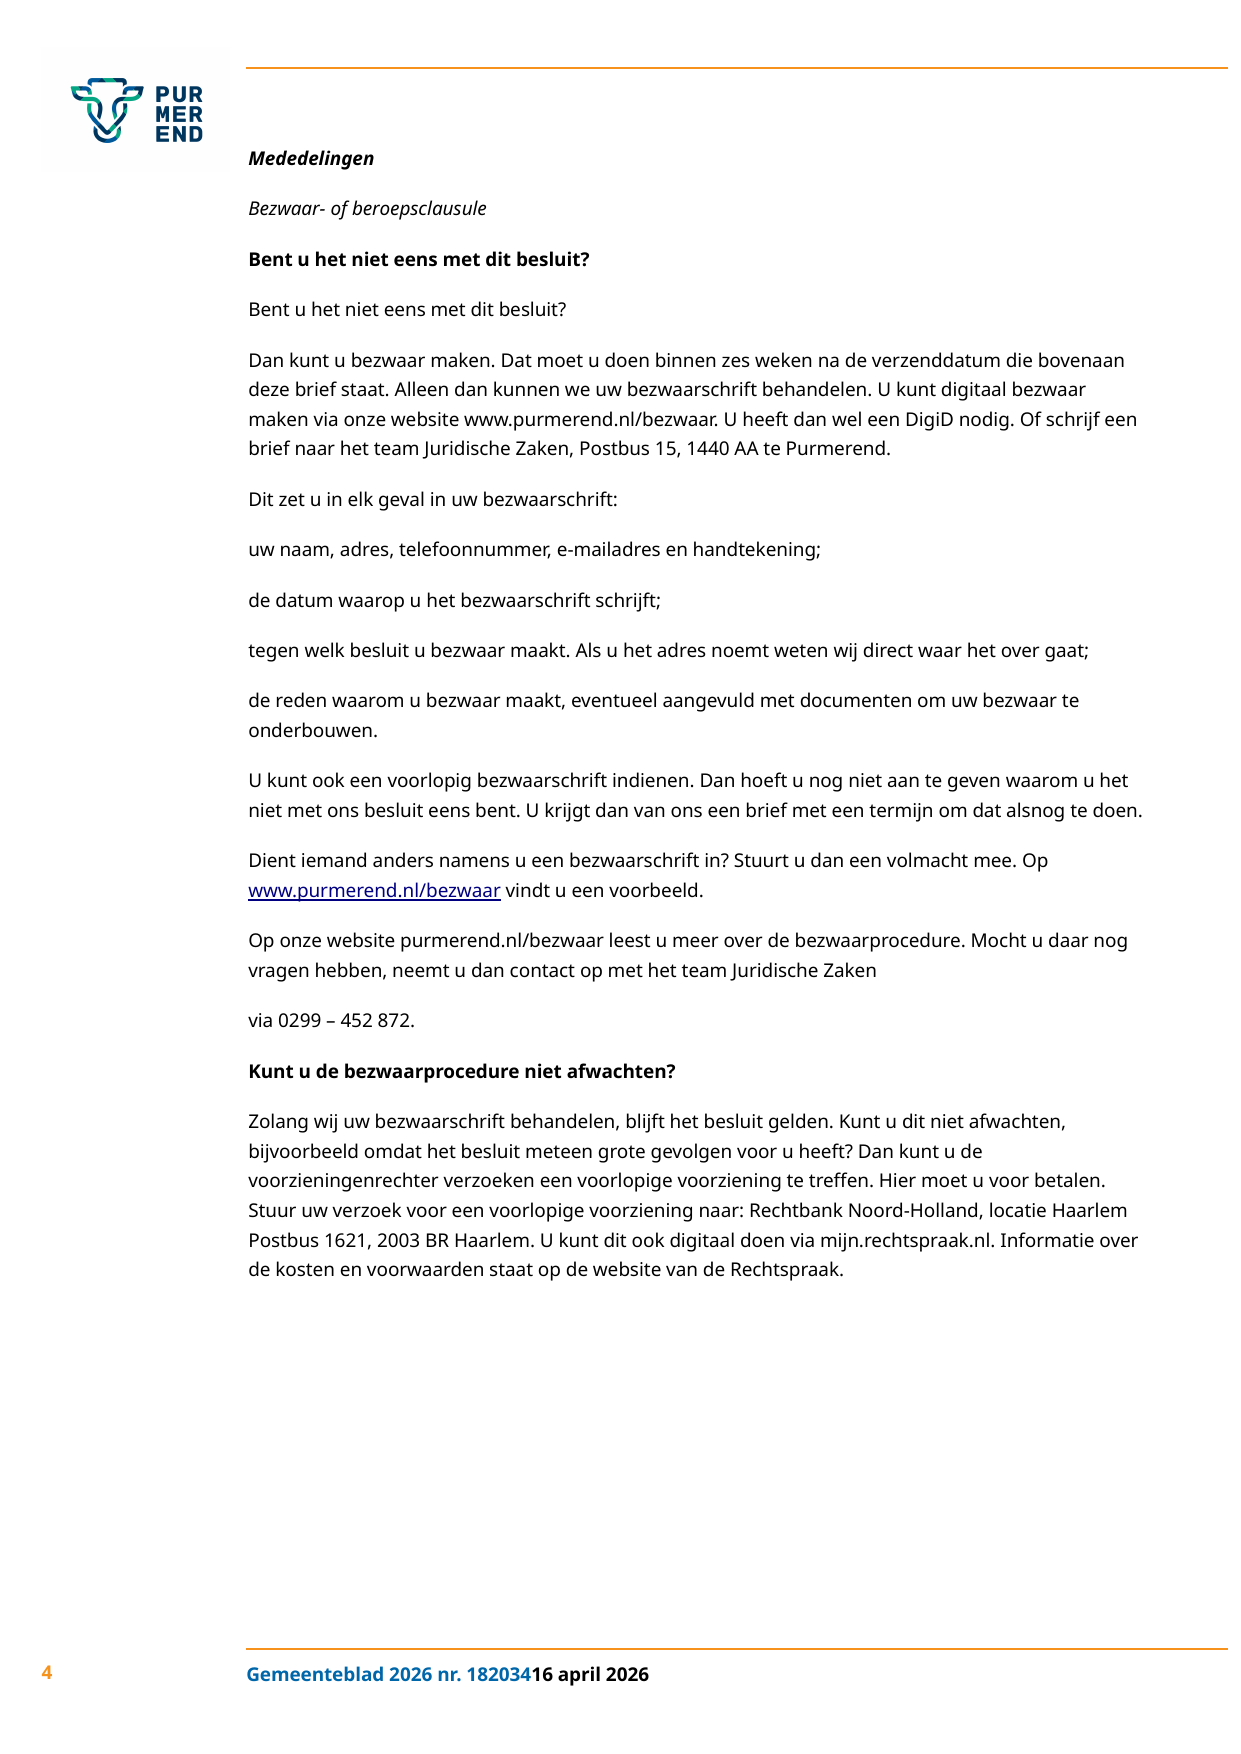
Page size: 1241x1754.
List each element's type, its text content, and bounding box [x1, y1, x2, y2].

text Mededelingen [248, 145, 1152, 171]
text U kunt ook een voorlopig bezwaarschrift indienen. Dan hoeft u nog niet aan te geven waarom u het niet met ons besluit eens bent. U krijgt dan van ons een brief met een termijn om dat alsnog te doen. [248, 768, 1152, 823]
text Kunt u de bezwaarprocedure niet afwachten? [248, 1058, 1152, 1084]
text Dient iemand anders namens u een bezwaarschrift in? Stuurt u dan een volmacht mee. Op www.purmerend.nl/bezwaar vindt u een voorbeeld. [248, 848, 1152, 903]
text Zolang wij uw bezwaarschrift behandelen, blijft het besluit gelden. Kunt u dit niet afwachten, bijvoorbeeld omdat het besluit meteen grote gevolgen voor u heeft? Dan kunt u de voorzieningenrechter verzoeken een voorlopige voorziening te treffen. Hier moet u voor betalen. Stuur uw verzoek voor een voorlopige voorziening naar: Rechtbank Noord-Holland, locatie Haarlem Postbus 1621, 2003 BR Haarlem. U kunt dit ook digitaal doen via mijn.rechtspraak.nl. Informatie over de kosten en voorwaarden staat op de website van de Rechtspraak. [248, 1108, 1152, 1282]
text Bezwaar- of beroepsclausule [248, 196, 1152, 221]
text de reden waarom u bezwaar maakt, eventueel aangevuld met documenten om uw bezwaar te onderbouwen. [248, 688, 1152, 743]
text tegen welk besluit u bezwaar maakt. Als u het adres noemt weten wij direct waar het over gaat; [248, 637, 1152, 663]
text de datum waarop u het bezwaarschrift schrijft; [248, 587, 1152, 613]
picture [41, 47, 231, 172]
text Bent u het niet eens met dit besluit? [248, 296, 1152, 322]
text Dit zet u in elk geval in uw bezwaarschrift: [248, 486, 1152, 512]
text Dan kunt u bezwaar maken. Dat moet u doen binnen zes weken na de verzenddatum die bovenaan deze brief staat. Alleen dan kunnen we uw bezwaarschrift behandelen. U kunt digitaal bezwaar maken via onze website www.purmerend.nl/bezwaar. U heeft dan wel een DigiD nodig. Of schrijf een brief naar het team Juridische Zaken, Postbus 15, 1440 AA te Purmerend. [248, 347, 1152, 461]
text Bent u het niet eens met dit besluit? [248, 246, 1152, 272]
text uw naam, adres, telefoonnummer, e-mailadres en handtekening; [248, 536, 1152, 562]
text via 0299 – 452 872. [248, 1008, 1152, 1033]
text Op onze website purmerend.nl/bezwaar leest u meer over de bezwaarprocedure. Mocht u daar nog vragen hebben, neemt u dan contact op met het team Juridische Zaken [248, 928, 1152, 983]
